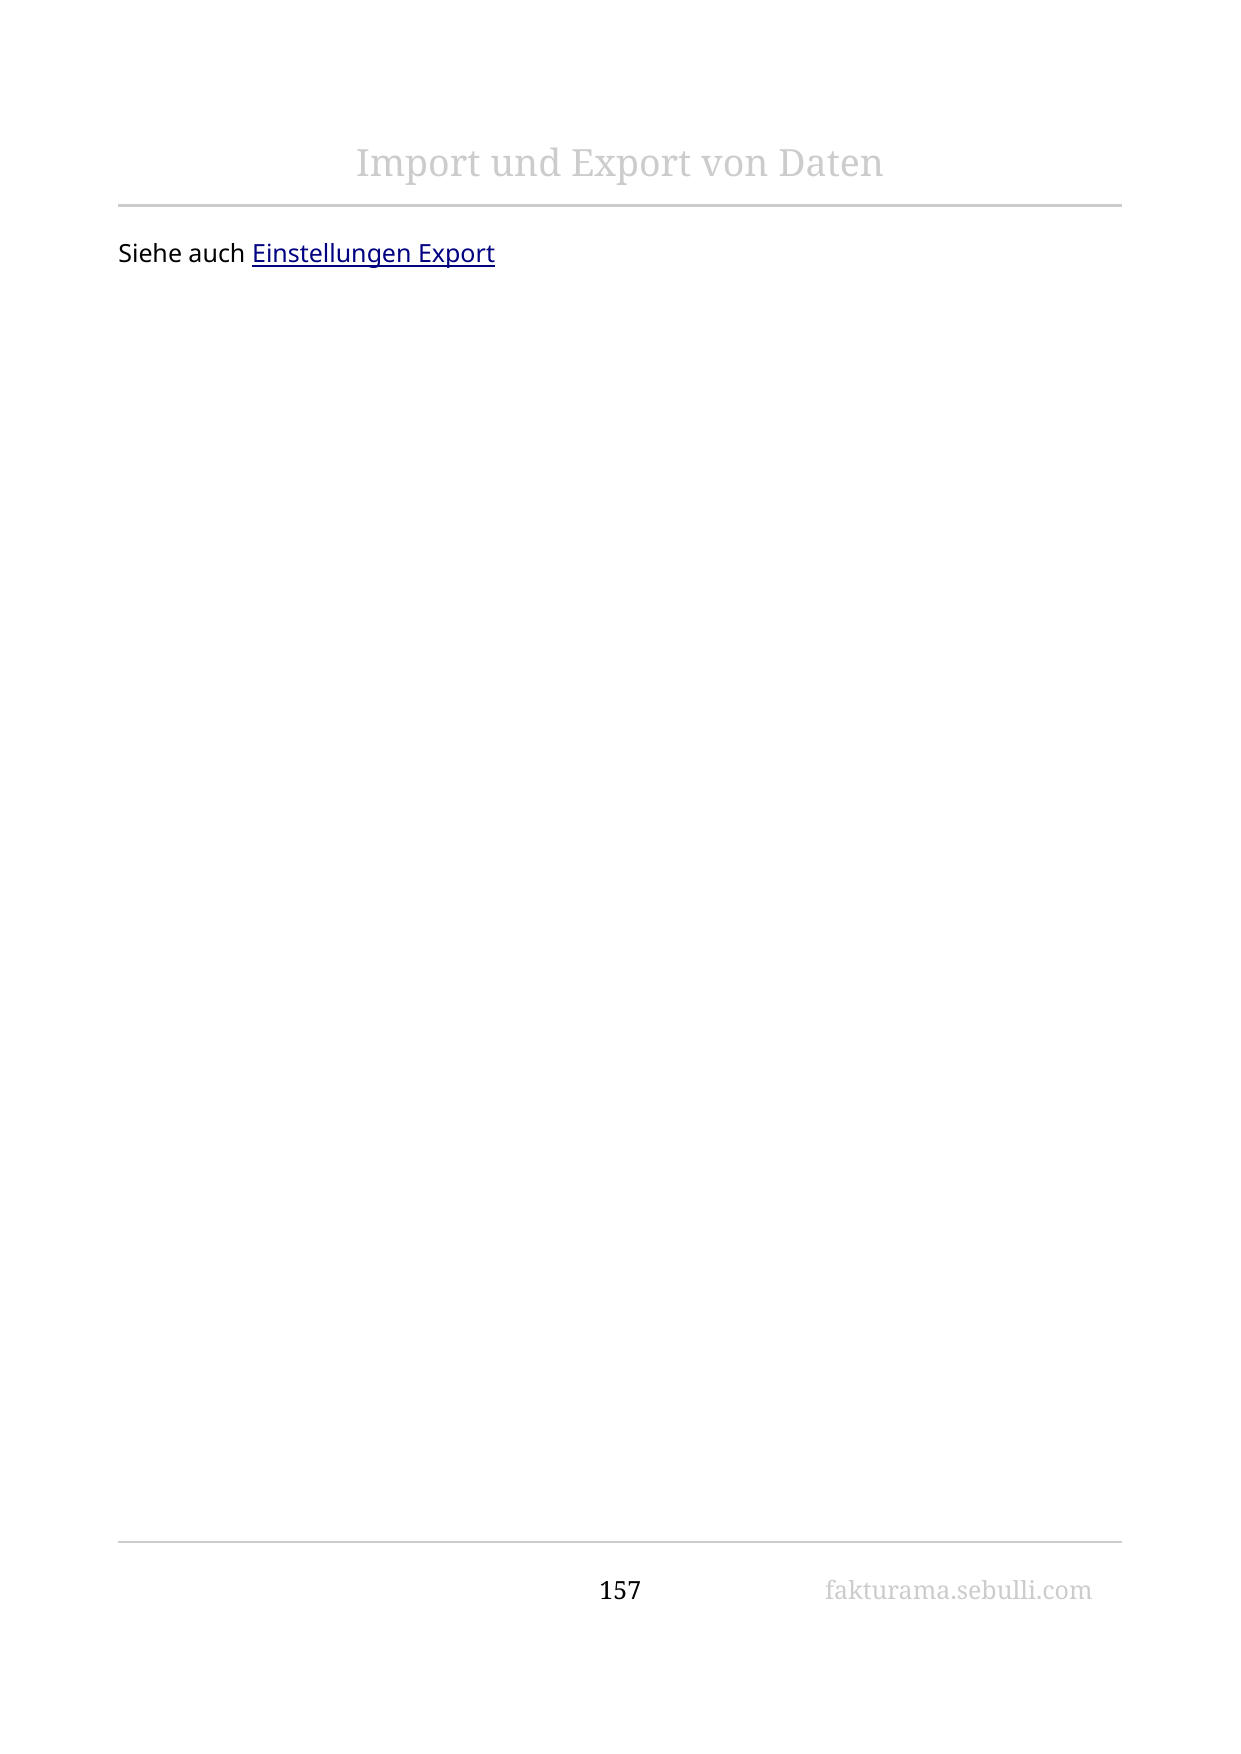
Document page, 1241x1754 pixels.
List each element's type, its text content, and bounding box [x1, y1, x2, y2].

text Siehe auch Einstellungen Export [118, 236, 1122, 270]
